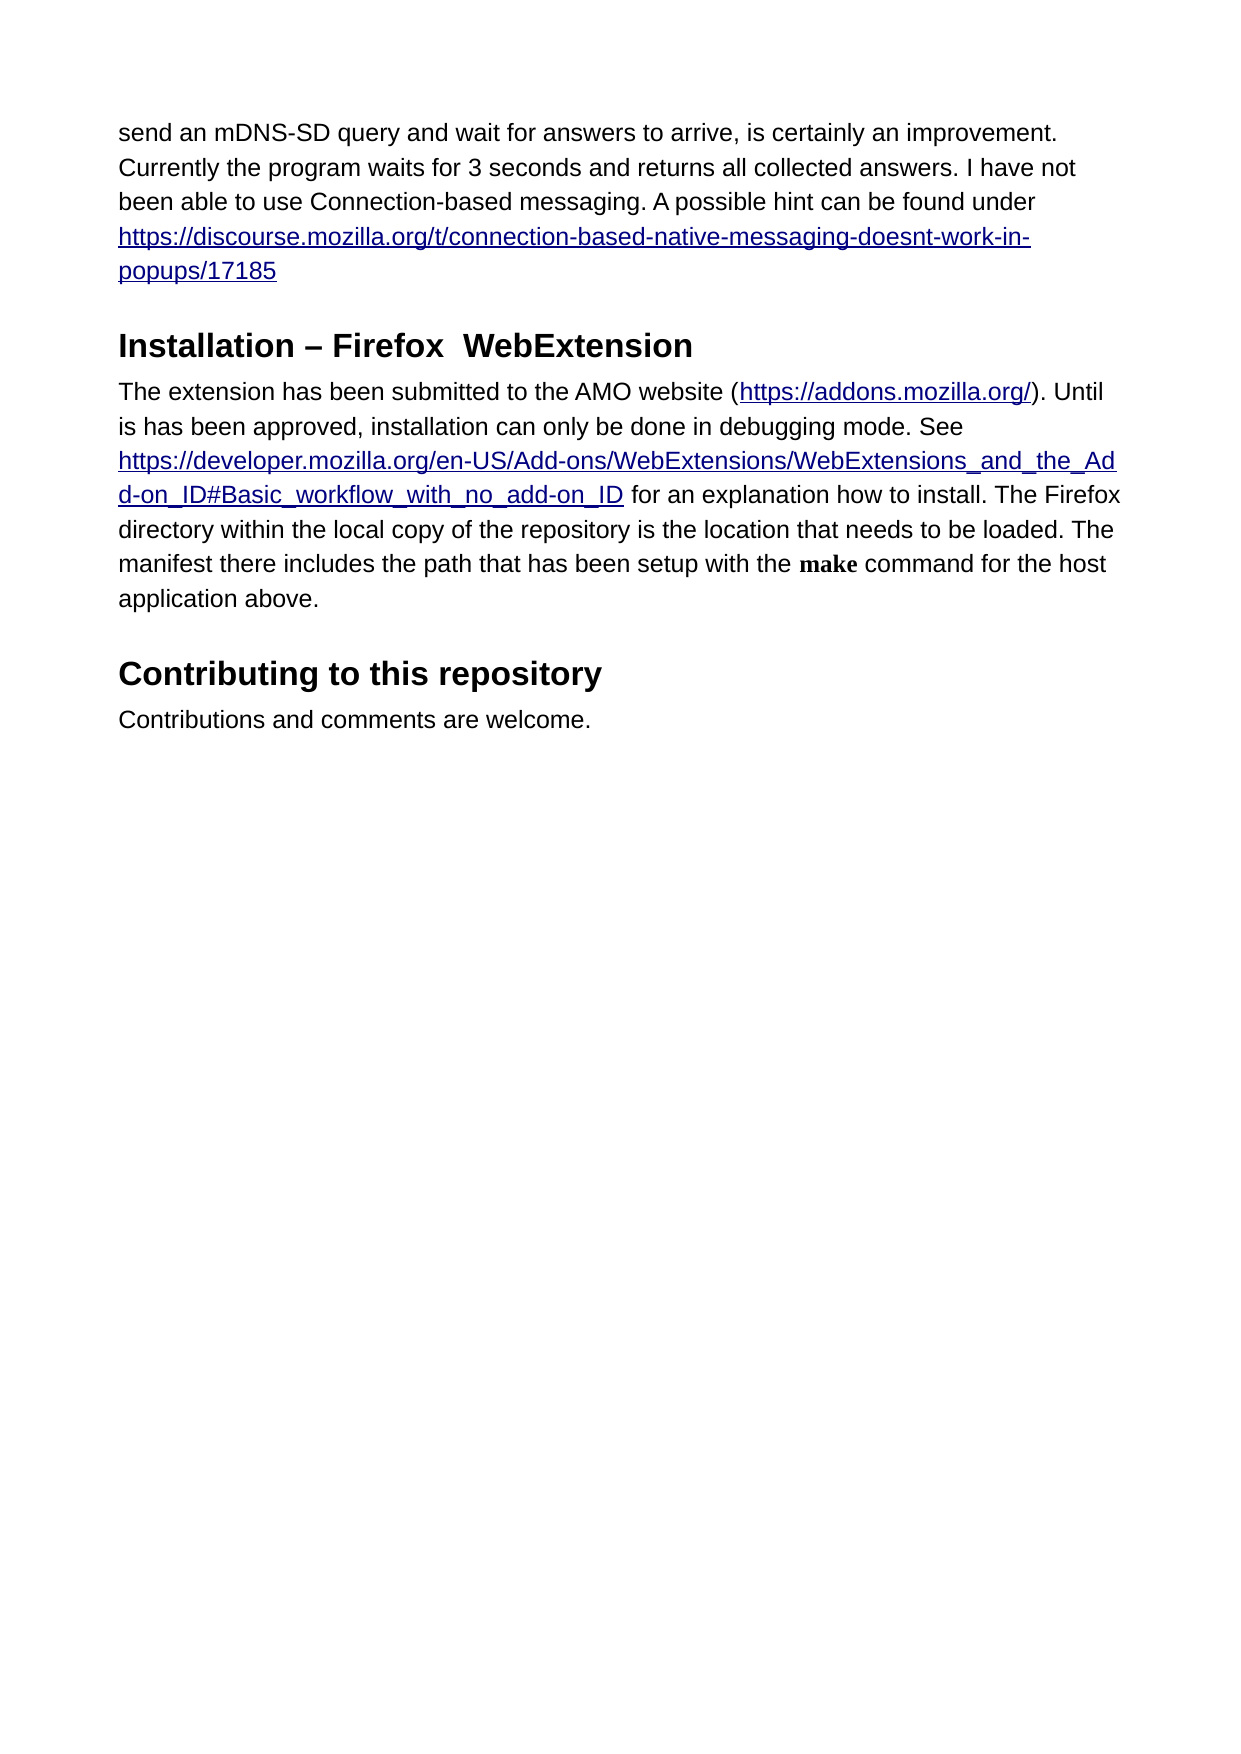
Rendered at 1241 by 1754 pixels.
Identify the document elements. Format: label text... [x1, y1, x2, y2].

text The extension has been submitted to the AMO website (https://addons.mozilla.org/). Until is has been approved, installation can only be done in debugging mode. See https://developer.mozilla.org/en-US/Add-ons/WebExtensions/WebExtensions_and_the_Add-on_ID#Basic_workflow_with_no_add-on_ID for an explanation how to install. The Firefox directory within the local copy of the repository is the location that needs to be loaded. The manifest there includes the path that has been setup with the make command for the host application above. [118, 377, 1122, 613]
subtitle Installation – Firefox WebExtension [118, 326, 1122, 364]
subtitle Contributing to this repository [118, 654, 1122, 693]
text send an mDNS-SD query and wait for answers to arrive, is certainly an improvement. Currently the program waits for 3 seconds and returns all collected answers. I have not been able to use Connection-based messaging. A possible hint can be found under https://discourse.mozilla.org/t/connection-based-native-messaging-doesnt-work-in-popups/17185 [118, 118, 1122, 285]
text Contributions and comments are welcome. [118, 705, 1122, 734]
